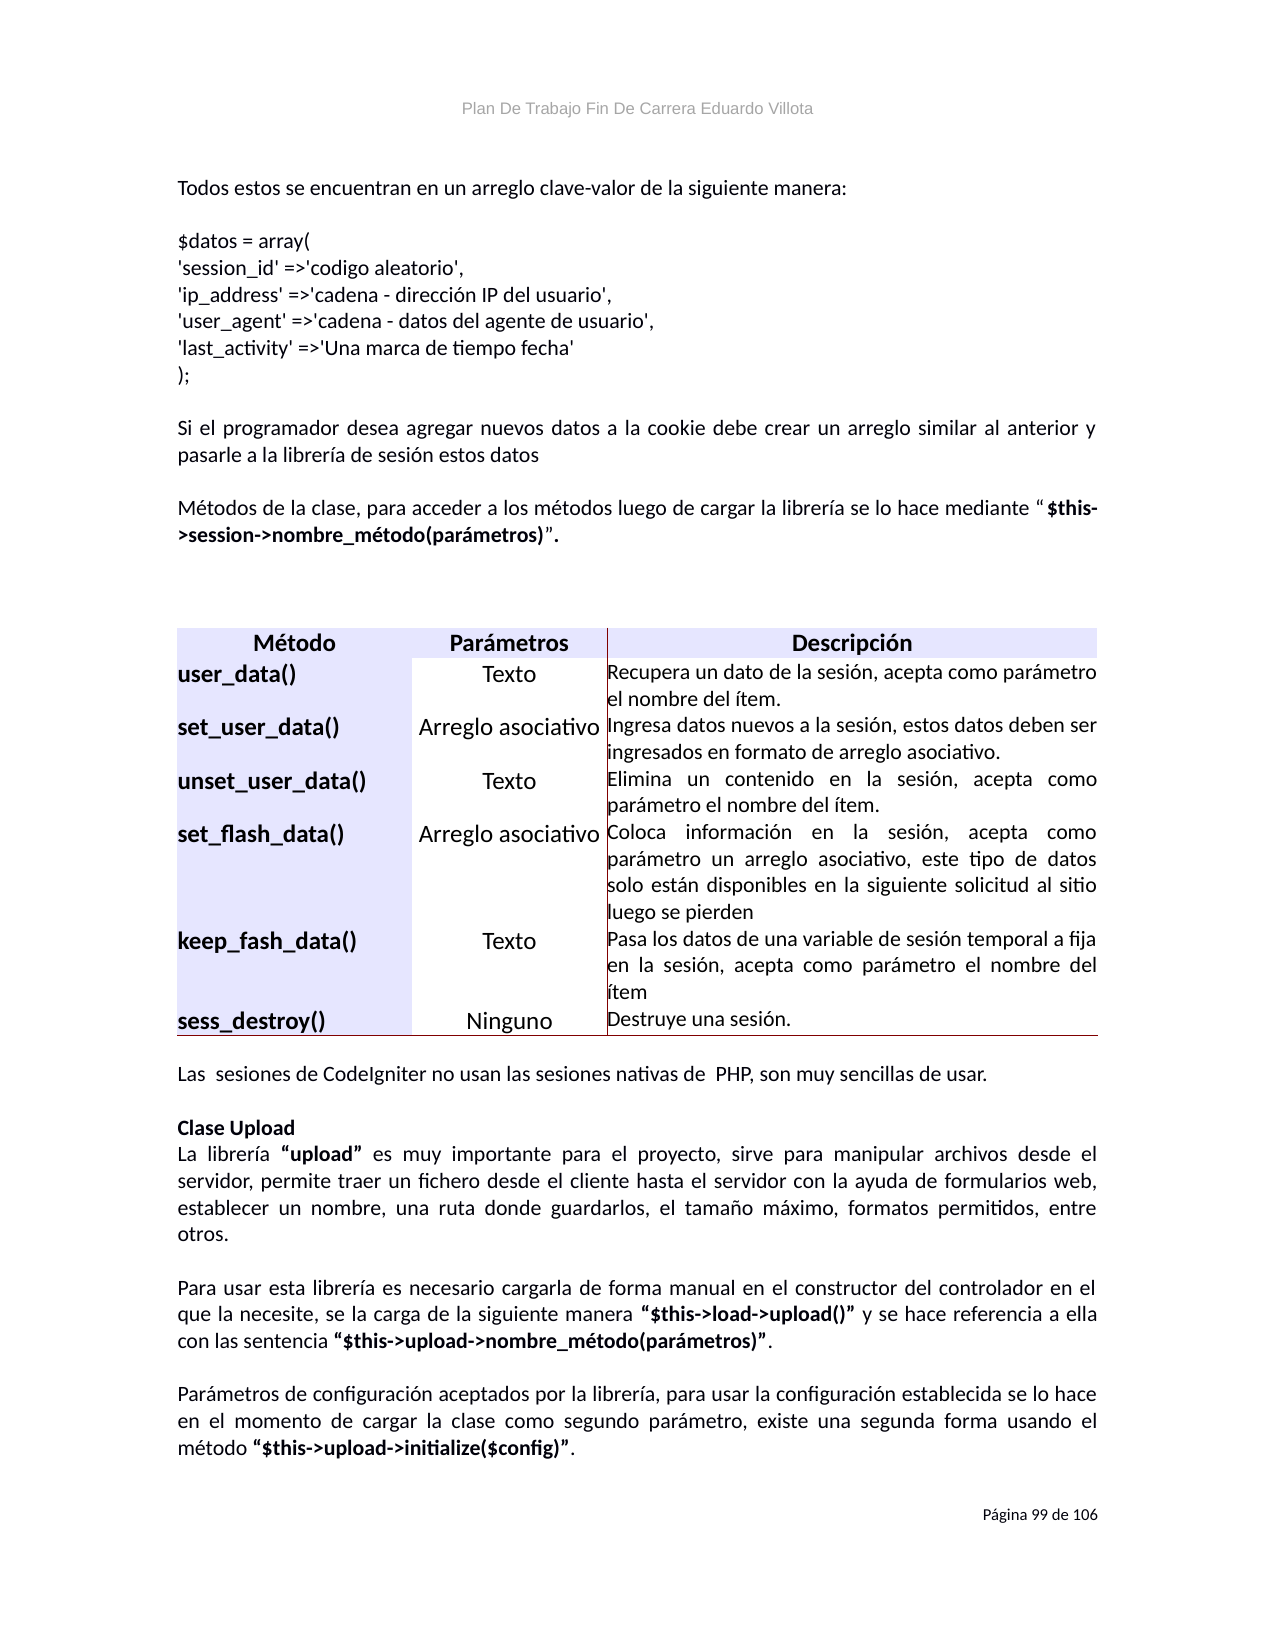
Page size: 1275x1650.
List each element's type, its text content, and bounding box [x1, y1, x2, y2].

table_cell Arreglo asociativo [412, 818, 607, 925]
table_cell Texto [412, 925, 607, 1005]
text Clase Upload [177, 1114, 1098, 1141]
table_header Método [177, 628, 412, 658]
text 'session_id' =>'codigo aleatorio', [177, 254, 1098, 281]
table_cell Ninguno [412, 1005, 607, 1035]
table_cell Elimina un contenido en la sesión, acepta como parámetro el nombre del ítem. [608, 765, 1097, 818]
table_cell Pasa los datos de una variable de sesión temporal a fija en la sesión, acepta como parámetro el nombre del ítem [608, 925, 1097, 1005]
text La librería “upload” es muy importante para el proyecto, sirve para manipular archivos desde el servidor, permite traer un fichero desde el cliente hasta el servidor con la ayuda de formularios web, establecer un nombre, una ruta donde guardarlos, el tamaño máximo, formatos permitidos, entre otros. [177, 1141, 1098, 1247]
table_cell Coloca información en la sesión, acepta como parámetro un arreglo asociativo, este tipo de datos solo están disponibles en la siguiente solicitud al sitio luego se pierden [608, 818, 1097, 925]
table_cell Texto [412, 658, 607, 711]
text 'last_activity' =>'Una marca de tiempo fecha' [177, 334, 1098, 361]
table_cell Arreglo asociativo [412, 711, 607, 765]
table_cell Destruye una sesión. [608, 1005, 1097, 1035]
table_cell sess_destroy() [177, 1005, 412, 1035]
text $datos = array( [177, 228, 1098, 254]
text Si el programador desea agregar nuevos datos a la cookie debe crear un arreglo similar al anterior y pasarle a la librería de sesión estos datos [177, 414, 1098, 468]
table_cell unset_user_data() [177, 765, 412, 818]
text 'user_agent' =>'cadena - datos del agente de usuario', [177, 308, 1098, 334]
table_cell Ingresa datos nuevos a la sesión, estos datos deben ser ingresados en formato de arreglo asociativo. [608, 711, 1097, 765]
text 'ip_address' =>'cadena - dirección IP del usuario', [177, 281, 1098, 308]
text ); [177, 361, 1098, 388]
text Métodos de la clase, para acceder a los métodos luego de cargar la librería se lo hace mediante “$this->session->nombre_método(parámetros)”. [177, 494, 1098, 548]
table_cell Texto [412, 765, 607, 818]
text Todos estos se encuentran en un arreglo clave-valor de la siguiente manera: [177, 174, 1098, 201]
table_header Descripción [608, 628, 1097, 658]
table_cell Recupera un dato de la sesión, acepta como parámetro el nombre del ítem. [608, 658, 1097, 711]
text Parámetros de configuración aceptados por la librería, para usar la configuración establecida se lo hace en el momento de cargar la clase como segundo parámetro, existe una segunda forma usando el método “$this->upload->initialize($config)”. [177, 1381, 1098, 1461]
text Para usar esta librería es necesario cargarla de forma manual en el constructor del controlador en el que la necesite, se la carga de la siguiente manera “$this->load->upload()” y se hace referencia a ella con las sentencia “$this->upload->nombre_método(parámetros)”. [177, 1274, 1098, 1354]
text Las sesiones de CodeIgniter no usan las sesiones nativas de PHP, son muy sencillas de usar. [177, 1061, 1098, 1087]
table_cell keep_fash_data() [177, 925, 412, 1005]
table_cell set_flash_data() [177, 818, 412, 925]
table_cell user_data() [177, 658, 412, 711]
table_header Parámetros [412, 628, 607, 658]
table_cell set_user_data() [177, 711, 412, 765]
